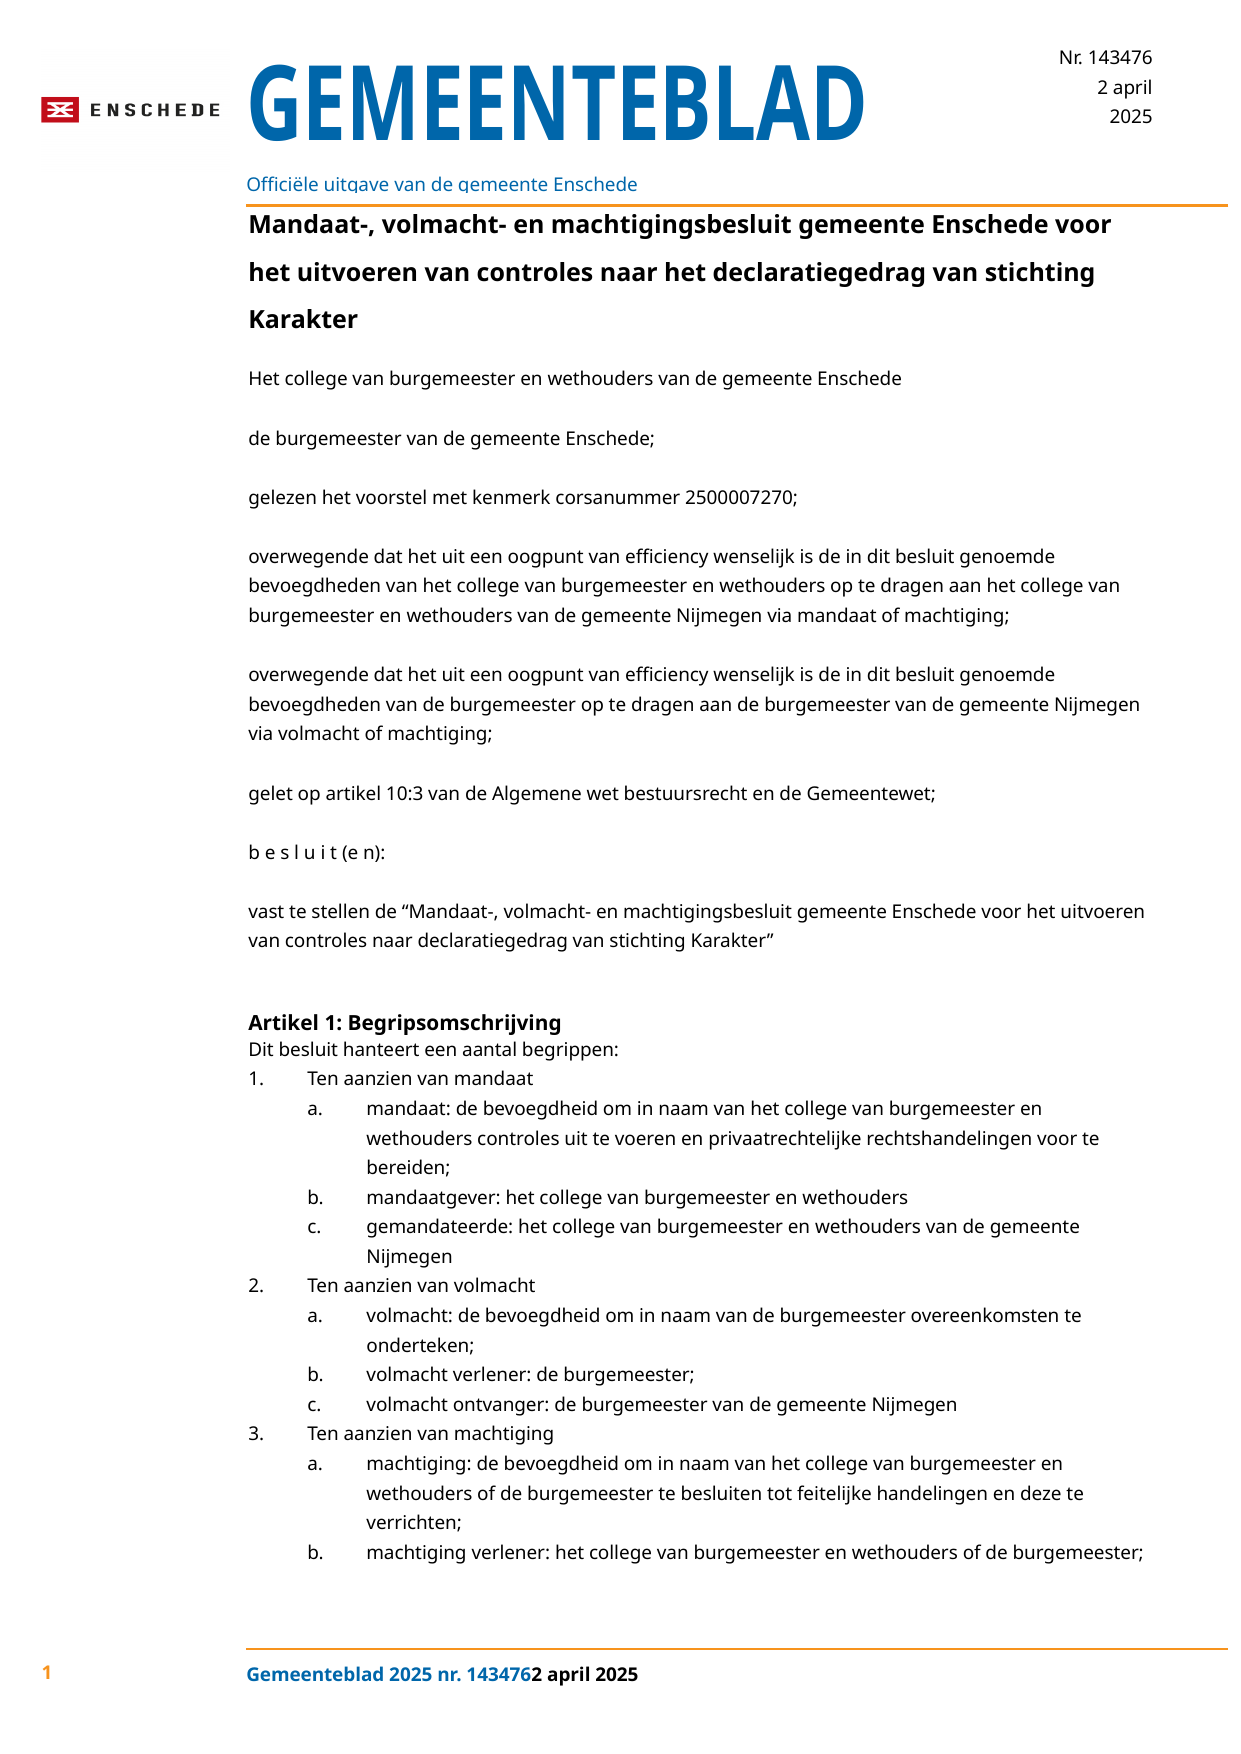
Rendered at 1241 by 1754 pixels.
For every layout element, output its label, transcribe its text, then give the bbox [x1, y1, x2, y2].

list Ten aanzien van volmacht [248, 1273, 1152, 1298]
picture [41, 47, 231, 172]
text gelezen het voorstel met kenmerk corsanummer 2500007270; [248, 484, 1152, 509]
list gemandateerde: het college van burgemeester en wethouders van de gemeente Nijmegen [307, 1213, 1152, 1269]
text Dit besluit hanteert een aantal begrippen: [248, 1036, 1152, 1062]
list Ten aanzien van machtiging [248, 1421, 1152, 1446]
list machtiging verlener: het college van burgemeester en wethouders of de burgemeester; [307, 1539, 1152, 1565]
text vast te stellen de “Mandaat-, volmacht- en machtigingsbesluit gemeente Enschede voor het uitvoeren van controles naar declaratiegedrag van stichting Karakter” [248, 898, 1152, 953]
list Ten aanzien van mandaat [248, 1066, 1152, 1091]
list volmacht ontvanger: de burgemeester van de gemeente Nijmegen [307, 1391, 1152, 1417]
text overwegende dat het uit een oogpunt van efficiency wenselijk is de in dit besluit genoemde bevoegdheden van de burgemeester op te dragen aan de burgemeester van de gemeente Nijmegen via volmacht of machtiging; [248, 661, 1152, 746]
list mandaat: de bevoegdheid om in naam van het college van burgemeester en wethouders controles uit te voeren en privaatrechtelijke rechtshandelingen voor te bereiden; [307, 1095, 1152, 1180]
text Mandaat-, volmacht- en machtigingsbesluit gemeente Enschede voor het uitvoeren van controles naar het declaratiegedrag van stichting Karakter [248, 207, 1152, 336]
list machtiging: de bevoegdheid om in naam van het college van burgemeester en wethouders of de burgemeester te besluiten tot feitelijke handelingen en deze te verrichten; [307, 1450, 1152, 1535]
text Artikel 1: Begripsomschrijving [248, 1008, 1152, 1036]
list volmacht verlener: de burgemeester; [307, 1361, 1152, 1387]
list mandaatgever: het college van burgemeester en wethouders [307, 1184, 1152, 1210]
list volmacht: de bevoegdheid om in naam van de burgemeester overeenkomsten te onderteken; [307, 1302, 1152, 1358]
text overwegende dat het uit een oogpunt van efficiency wenselijk is de in dit besluit genoemde bevoegdheden van het college van burgemeester en wethouders op te dragen aan het college van burgemeester en wethouders van de gemeente Nijmegen via mandaat of machtiging; [248, 543, 1152, 628]
text gelet op artikel 10:3 van de Algemene wet bestuursrecht en de Gemeentewet; [248, 780, 1152, 805]
text de burgemeester van de gemeente Enschede; [248, 425, 1152, 450]
text Het college van burgemeester en wethouders van de gemeente Enschede [248, 366, 1152, 391]
text b e s l u i t (e n): [248, 839, 1152, 864]
